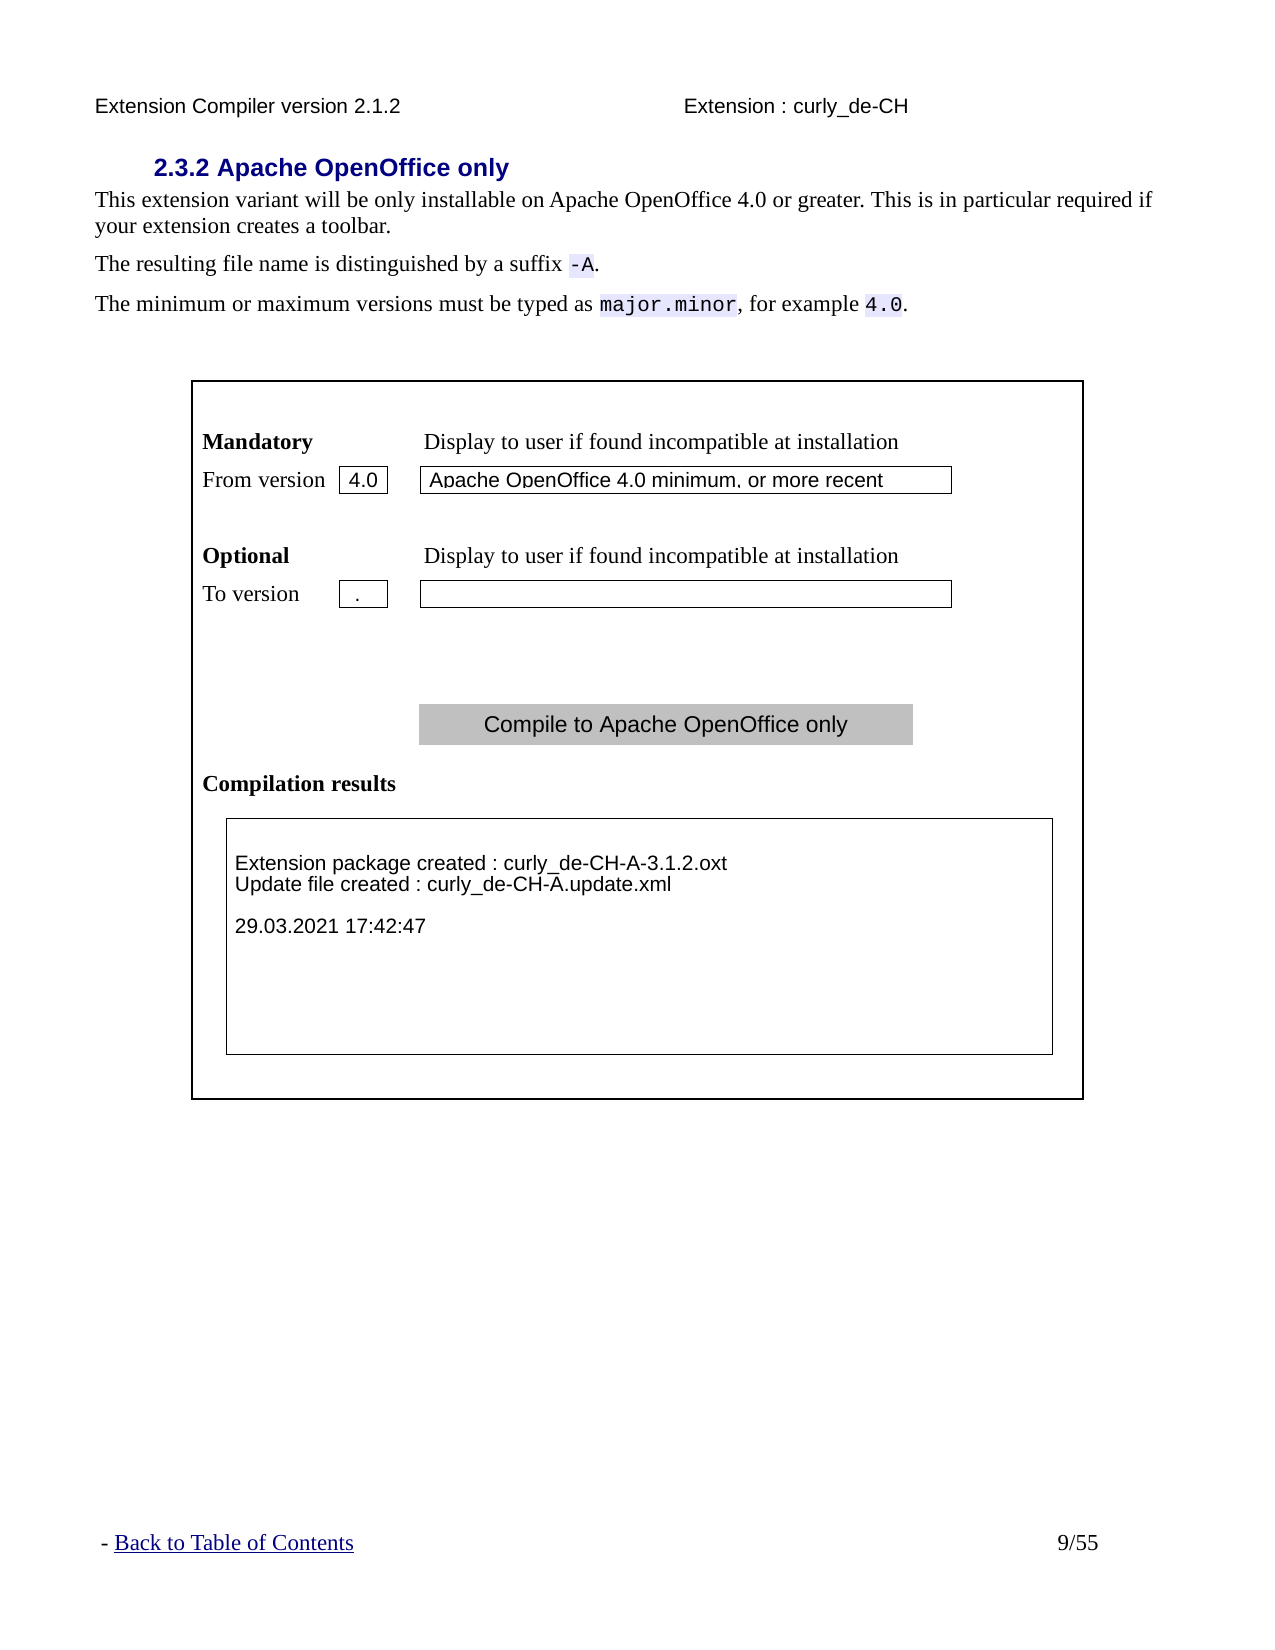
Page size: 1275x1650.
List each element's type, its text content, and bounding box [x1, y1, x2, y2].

text Optional Display to user if found incompatible at installation [202, 543, 1073, 568]
text [952, 581, 1073, 606]
text [952, 467, 1073, 492]
text The minimum or maximum versions must be typed as major.minor, for example 4.0. [94, 290, 1181, 317]
text [388, 581, 420, 606]
text Mandatory Display to user if found incompatible at installation [202, 429, 1073, 454]
text The resulting file name is distinguished by a suffix -A. [94, 251, 1181, 278]
text To version [202, 581, 339, 606]
text Compilation results [202, 771, 1073, 796]
subtitle Apache OpenOffice only [153, 153, 1181, 181]
text [388, 467, 420, 492]
text This extension variant will be only installable on Apache OpenOffice 4.0 or greater. This is in particular required if your extension creates a toolbar. [94, 187, 1181, 238]
text From version [202, 467, 339, 492]
